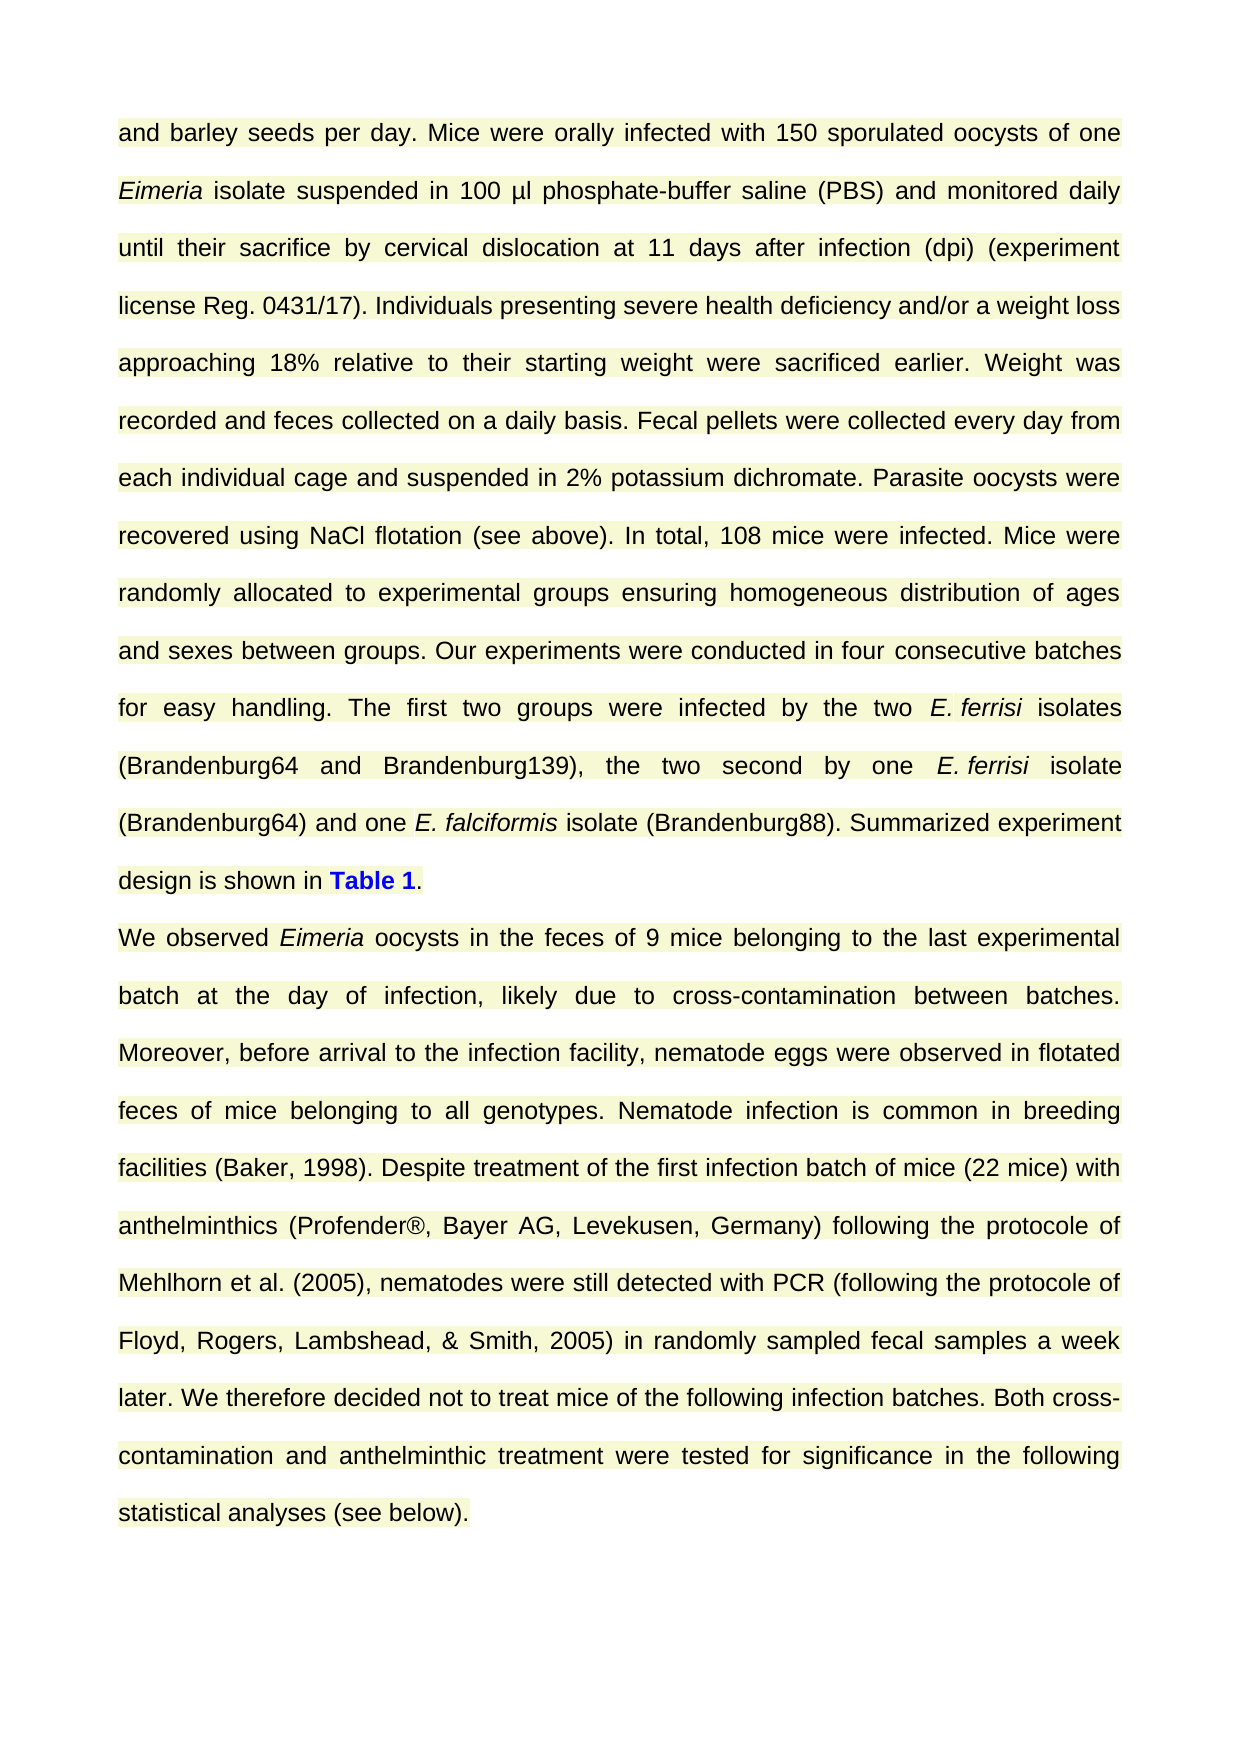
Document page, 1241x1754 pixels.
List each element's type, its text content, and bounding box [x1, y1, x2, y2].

text We observed Eimeria oocysts in the feces of 9 mice belonging to the last experimental batch at the day of infection, likely due to cross-contamination between batches. Moreover, before arrival to the infection facility, nematode eggs were observed in flotated feces of mice belonging to all genotypes. Nematode infection is common in breeding facilities (Baker, 1998). Despite treatment of the first infection batch of mice (22 mice) with anthelminthics (Profender®, Bayer AG, Levekusen, Germany) following the protocole of Mehlhorn et al. (2005), nematodes were still detected with PCR (following the protocole of Floyd, Rogers, Lambshead, & Smith, 2005) in randomly sampled fecal samples a week later. We therefore decided not to treat mice of the following infection batches. Both cross-contamination and anthelminthic treatment were tested for significance in the following statistical analyses (see below). [118, 923, 1122, 1527]
text and barley seeds per day. Mice were orally infected with 150 sporulated oocysts of one Eimeria isolate suspended in 100 µl phosphate-buffer saline (PBS) and monitored daily until their sacrifice by cervical dislocation at 11 days after infection (dpi) (experiment license Reg. 0431/17). Individuals presenting severe health deficiency and/or a weight loss approaching 18% relative to their starting weight were sacrificed earlier. Weight was recorded and feces collected on a daily basis. Fecal pellets were collected every day from each individual cage and suspended in 2% potassium dichromate. Parasite oocysts were recovered using NaCl flotation (see above). In total, 108 mice were infected. Mice were randomly allocated to experimental groups ensuring homogeneous distribution of ages and sexes between groups. Our experiments were conducted in four consecutive batches for easy handling. The first two groups were infected by the two E. ferrisi isolates (Brandenburg64 and Brandenburg139), the two second by one E. ferrisi isolate (Brandenburg64) and one E. falciformis isolate (Brandenburg88). Summarized experiment design is shown in Table 1. [118, 118, 1122, 894]
